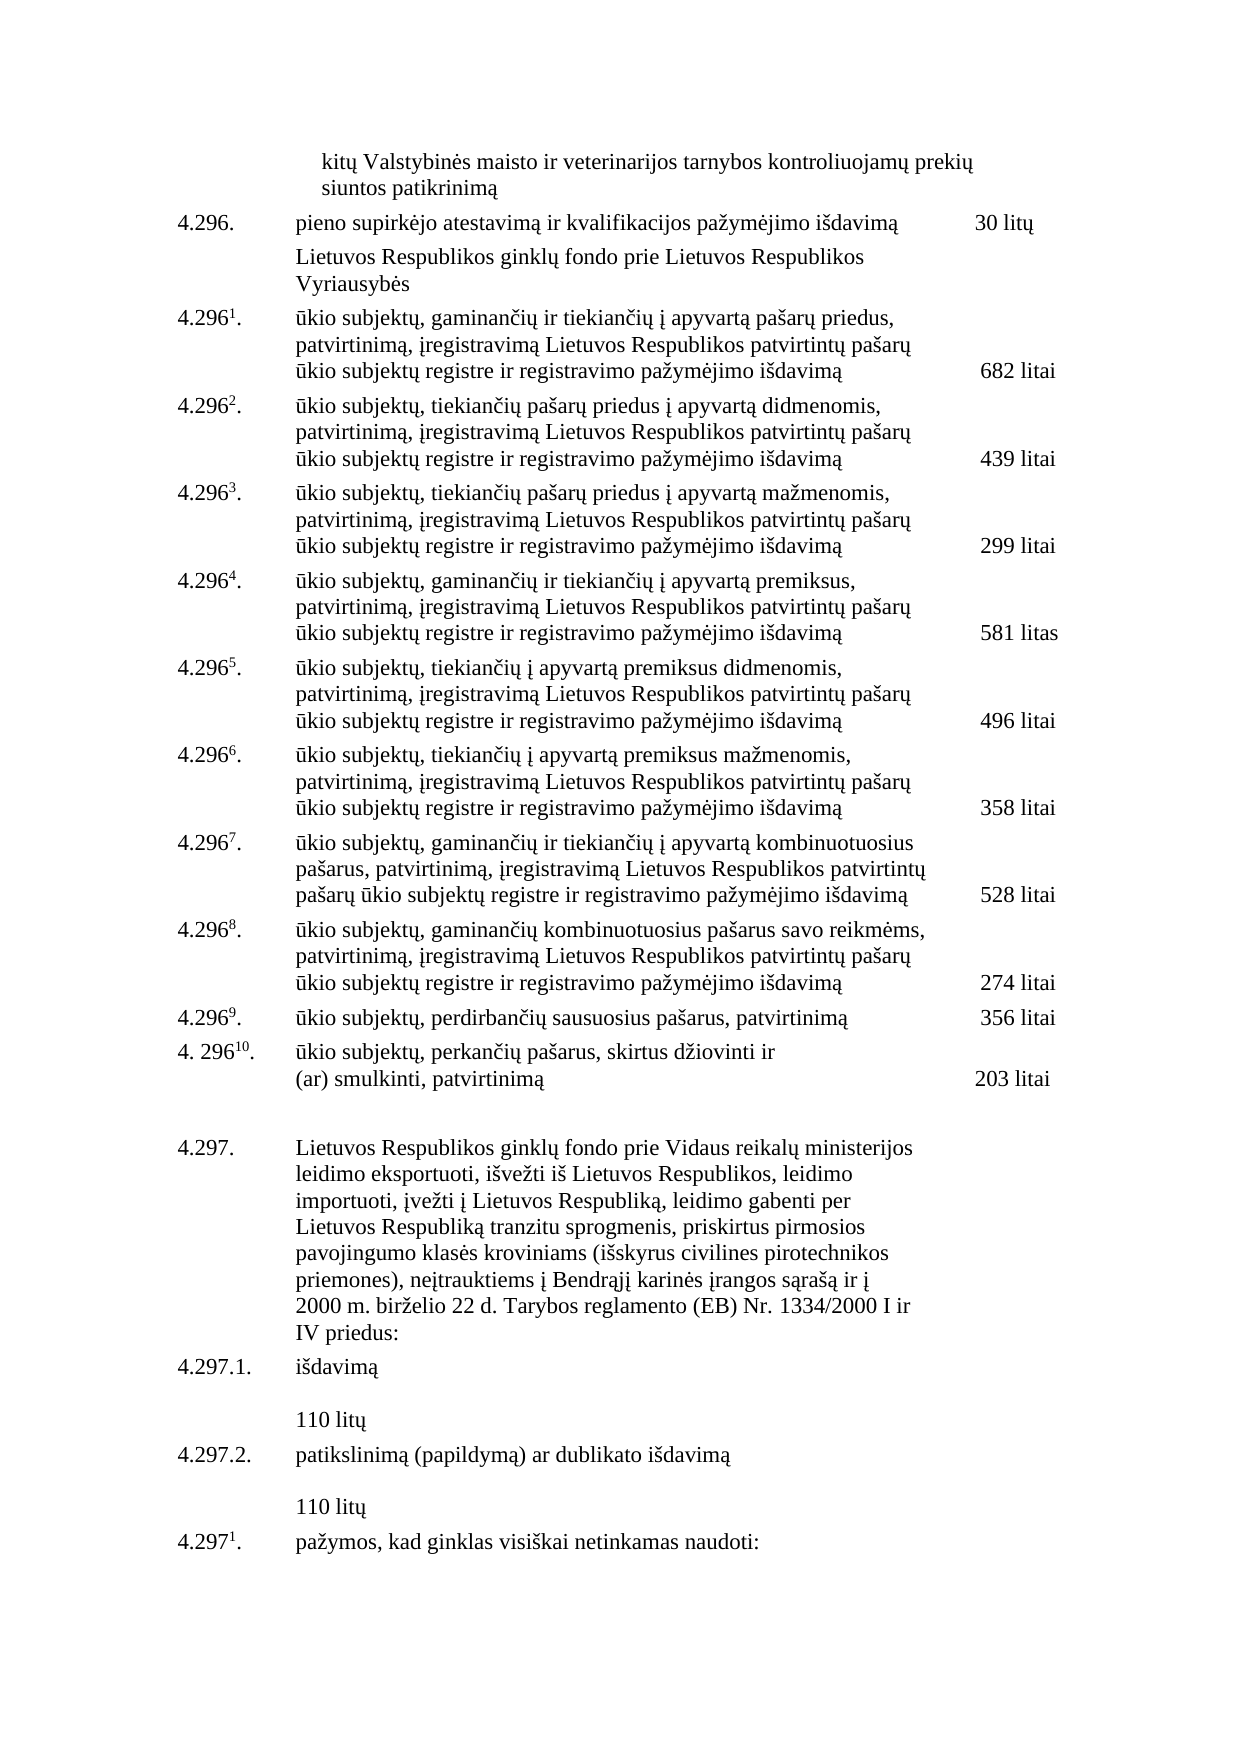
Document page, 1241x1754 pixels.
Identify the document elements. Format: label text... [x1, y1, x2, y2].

table_cell [174, 148, 321, 209]
text 4.2961. ūkio subjektų, gaminančių ir tiekiančių į apyvartą pašarų priedus, patvirtinimą, įregistravimą Lietuvos Respublikos patvirtintų pašarų ūkio subjektų registre ir registravimo pažymėjimo išdavimą 682 litai [177, 304, 1122, 383]
text Lietuvos Respublikos ginklų fondo prie Lietuvos Respublikos Vyriausybės [177, 243, 945, 296]
text 4.297. Lietuvos Respublikos ginklų fondo prie Vidaus reikalų ministerijos leidimo eksportuoti, išvežti iš Lietuvos Respublikos, leidimo importuoti, įvežti į Lietuvos Respubliką, leidimo gabenti per Lietuvos Respubliką tranzitu sprogmenis, priskirtus pirmosios pavojingumo klasės kroviniams (išskyrus civilines pirotechnikos priemones), neįtrauktiems į Bendrąjį karinės įrangos sąrašą ir į 2000 m. birželio 22 d. Tarybos reglamento (EB) Nr. 1334/2000 I ir IV priedus: [177, 1134, 924, 1345]
text 4.2971. pažymos, kad ginklas visiškai netinkamas naudoti: [177, 1528, 930, 1554]
text 4.297.2. patikslinimą (papildymą) ar dublikato išdavimą 110 litų [177, 1441, 945, 1520]
text 4.2969. ūkio subjektų, perdirbančių sausuosius pašarus, patvirtinimą 356 litai [177, 1004, 1122, 1030]
text 4.296. pieno supirkėjo atestavimą ir kvalifikacijos pažymėjimo išdavimą 30 litų [177, 209, 1122, 235]
text 4.2964. ūkio subjektų, gaminančių ir tiekiančių į apyvartą premiksus, patvirtinimą, įregistravimą Lietuvos Respublikos patvirtintų pašarų ūkio subjektų registre ir registravimo pažymėjimo išdavimą 581 litas [177, 567, 1122, 646]
text 4.2968. ūkio subjektų, gaminančių kombinuotuosius pašarus savo reikmėms, patvirtinimą, įregistravimą Lietuvos Respublikos patvirtintų pašarų ūkio subjektų registre ir registravimo pažymėjimo išdavimą 274 litai [177, 916, 1122, 995]
text 4.2965. ūkio subjektų, tiekiančių į apyvartą premiksus didmenomis, patvirtinimą, įregistravimą Lietuvos Respublikos patvirtintų pašarų ūkio subjektų registre ir registravimo pažymėjimo išdavimą 496 litai [177, 654, 1122, 733]
text 4.2967. ūkio subjektų, gaminančių ir tiekiančių į apyvartą kombinuotuosius pašarus, patvirtinimą, įregistravimą Lietuvos Respublikos patvirtintų pašarų ūkio subjektų registre ir registravimo pažymėjimo išdavimą 528 litai [177, 829, 1122, 908]
table_cell [986, 148, 1148, 209]
text 4. 29610. ūkio subjektų, perkančių pašarus, skirtus džiovinti ir (ar) smulkinti, patvirtinimą 203 litai [177, 1038, 1122, 1091]
text 4.2962. ūkio subjektų, tiekiančių pašarų priedus į apyvartą didmenomis, patvirtinimą, įregistravimą Lietuvos Respublikos patvirtintų pašarų ūkio subjektų registre ir registravimo pažymėjimo išdavimą 439 litai [177, 392, 1122, 471]
text 4.2963. ūkio subjektų, tiekiančių pašarų priedus į apyvartą mažmenomis, patvirtinimą, įregistravimą Lietuvos Respublikos patvirtintų pašarų ūkio subjektų registre ir registravimo pažymėjimo išdavimą 299 litai [177, 479, 1122, 558]
text 4.297.1. išdavimą 110 litų [177, 1353, 924, 1432]
text 4.2966. ūkio subjektų, tiekiančių į apyvartą premiksus mažmenomis, patvirtinimą, įregistravimą Lietuvos Respublikos patvirtintų pašarų ūkio subjektų registre ir registravimo pažymėjimo išdavimą 358 litai [177, 741, 1122, 821]
table_cell kitų Valstybinės maisto ir veterinarijos tarnybos kontroliuojamų prekių siuntos patikrinimą [321, 148, 986, 209]
